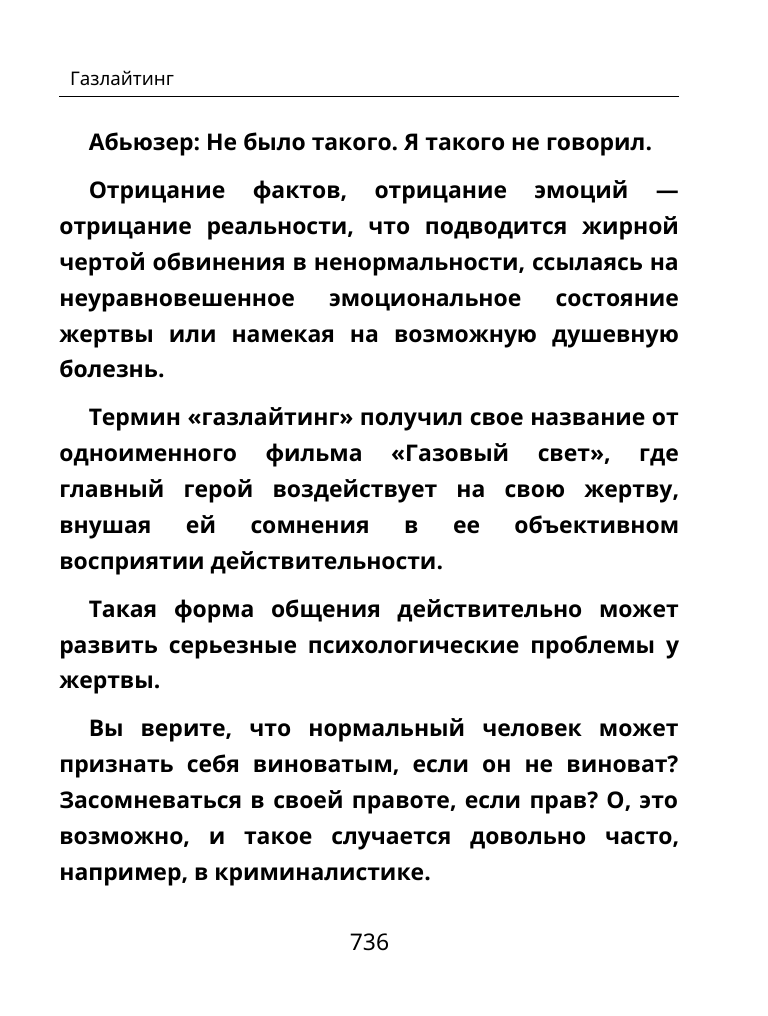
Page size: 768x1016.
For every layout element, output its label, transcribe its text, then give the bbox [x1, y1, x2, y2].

text Абьюзер: Не было такого. Я такого не говорил. [59, 126, 679, 157]
text Отрицание фактов, отрицание эмоций — отрицание реальности, что подводится жирной чертой обвинения в ненормальности, ссылаясь на неуравновешенное эмоциональное состояние жертвы или намекая на возможную душевную болезнь. [59, 174, 679, 385]
text Такая форма общения действительно может развить серьезные психологические проблемы у жертвы. [59, 593, 679, 696]
text Вы верите, что нормальный человек может признать себя виноватым, если он не виноват? Засомневаться в своей правоте, если прав? О, это возможно, и такое случается довольно часто, например, в криминалистике. [59, 712, 679, 887]
text Термин «газлайтинг» получил свое название от одноименного фильма «Газовый свет», где главный герой воздействует на свою жертву, внушая ей сомнения в ее объективном восприятии действительности. [59, 401, 679, 576]
